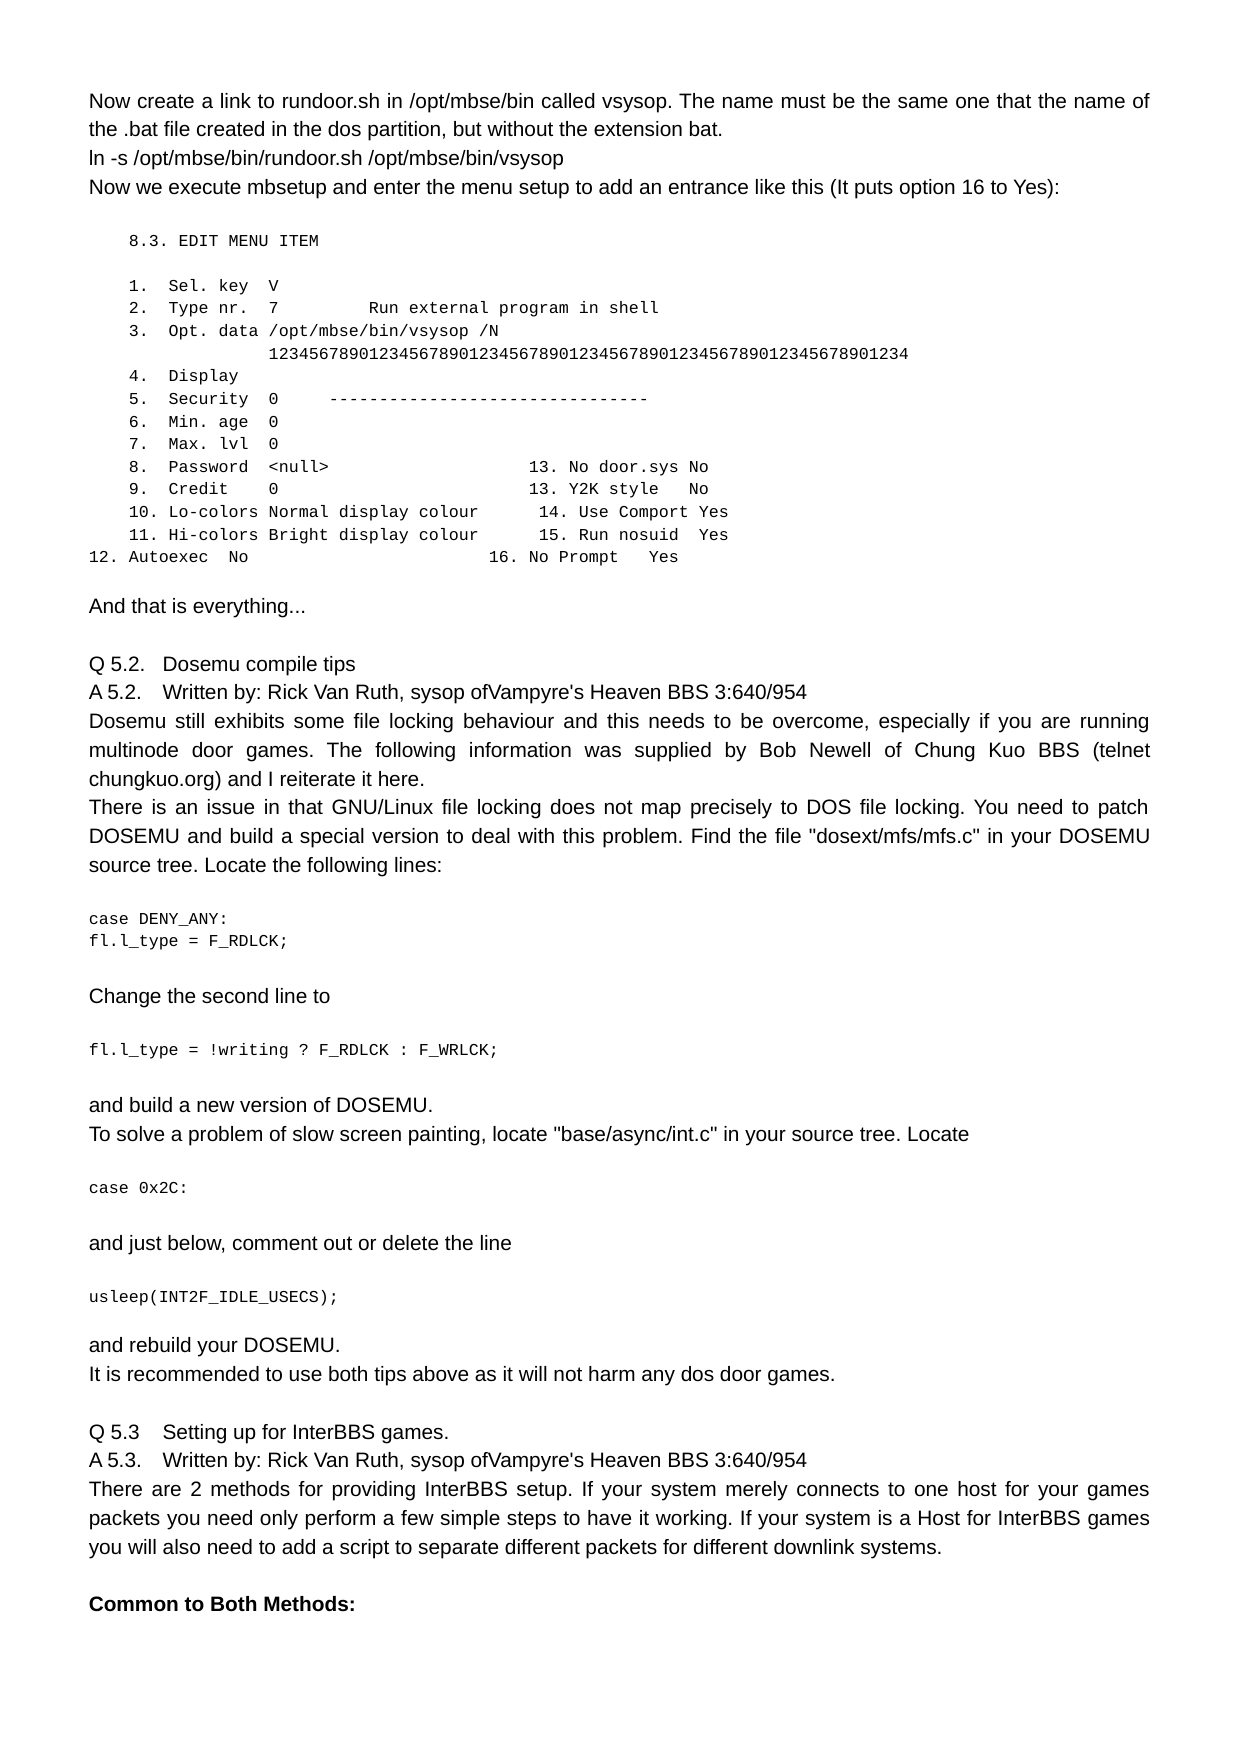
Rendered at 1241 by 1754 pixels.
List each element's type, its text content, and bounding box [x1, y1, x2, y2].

text And that is everything... [88, 594, 1152, 618]
text To solve a problem of slow screen painting, locate "base/async/int.c" in your source tree. Locate [88, 1122, 1152, 1146]
text usleep(INT2F_IDLE_USECS); [88, 1288, 1152, 1307]
text 11. Hi-colors Bright display colour 15. Run nosuid Yes [88, 526, 1152, 545]
text Common to Both Methods: [88, 1592, 1152, 1616]
text A 5.3. Written by: Rick Van Ruth, sysop ofVampyre's Heaven BBS 3:640/954 [88, 1448, 1152, 1472]
text case 0x2C: [88, 1179, 1152, 1198]
text 5. Security 0 -------------------------------- [88, 391, 1152, 409]
text Q 5.2. Dosemu compile tips [88, 651, 1152, 675]
text 9. Credit 0 13. Y2K style No [88, 481, 1152, 500]
text A 5.2. Written by: Rick Van Ruth, sysop ofVampyre's Heaven BBS 3:640/954 [88, 680, 1152, 704]
text 1234567890123456789012345678901234567890123456789012345678901234 [88, 345, 1152, 364]
text Now create a link to rundoor.sh in /opt/mbse/bin called vsysop. The name must be the same one that the name of the .bat file created in the dos partition, but without the extension bat. [88, 88, 1152, 141]
text 6. Min. age 0 [88, 413, 1152, 432]
text 8. Password <null> 13. No door.sys No [88, 458, 1152, 477]
text There are 2 methods for providing InterBBS setup. If your system merely connects to one host for your games packets you need only perform a few simple steps to have it working. If your system is a Host for InterBBS games you will also need to add a script to separate different packets for different downlink systems. [88, 1477, 1152, 1558]
text 7. Max. lvl 0 [88, 436, 1152, 454]
text 2. Type nr. 7 Run external program in shell [88, 300, 1152, 319]
text Change the second line to [88, 984, 1152, 1008]
text 1. Sel. key V [88, 277, 1152, 296]
text Q 5.3 Setting up for InterBBS games. [88, 1419, 1152, 1443]
text and rebuild your DOSEMU. [88, 1333, 1152, 1357]
text 12. Autoexec No 16. No Prompt Yes [88, 549, 1152, 568]
text fl.l_type = !writing ? F_RDLCK : F_WRLCK; [88, 1042, 1152, 1061]
text and just below, comment out or delete the line [88, 1231, 1152, 1254]
text ln -s /opt/mbse/bin/rundoor.sh /opt/mbse/bin/vsysop [88, 146, 1152, 170]
text and build a new version of DOSEMU. [88, 1093, 1152, 1117]
text 3. Opt. data /opt/mbse/bin/vsysop /N [88, 323, 1152, 342]
text case DENY_ANY: [88, 910, 1152, 929]
text fl.l_type = F_RDLCK; [88, 933, 1152, 952]
text 8.3. EDIT MENU ITEM [88, 232, 1152, 251]
text 4. Display [88, 368, 1152, 387]
text Dosemu still exhibits some file locking behaviour and this needs to be overcome, especially if you are running multinode door games. The following information was supplied by Bob Newell of Chung Kuo BBS (telnet chungkuo.org) and I reiterate it here. [88, 709, 1152, 790]
text There is an issue in that GNU/Linux file locking does not map precisely to DOS file locking. You need to patch DOSEMU and build a special version to deal with this problem. Find the file "dosext/mfs/mfs.c" in your DOSEMU source tree. Locate the following lines: [88, 795, 1152, 877]
text It is recommended to use both tips above as it will not harm any dos door games. [88, 1362, 1152, 1386]
text 10. Lo-colors Normal display colour 14. Use Comport Yes [88, 503, 1152, 522]
text Now we execute mbsetup and enter the menu setup to add an entrance like this (It puts option 16 to Yes): [88, 175, 1152, 199]
